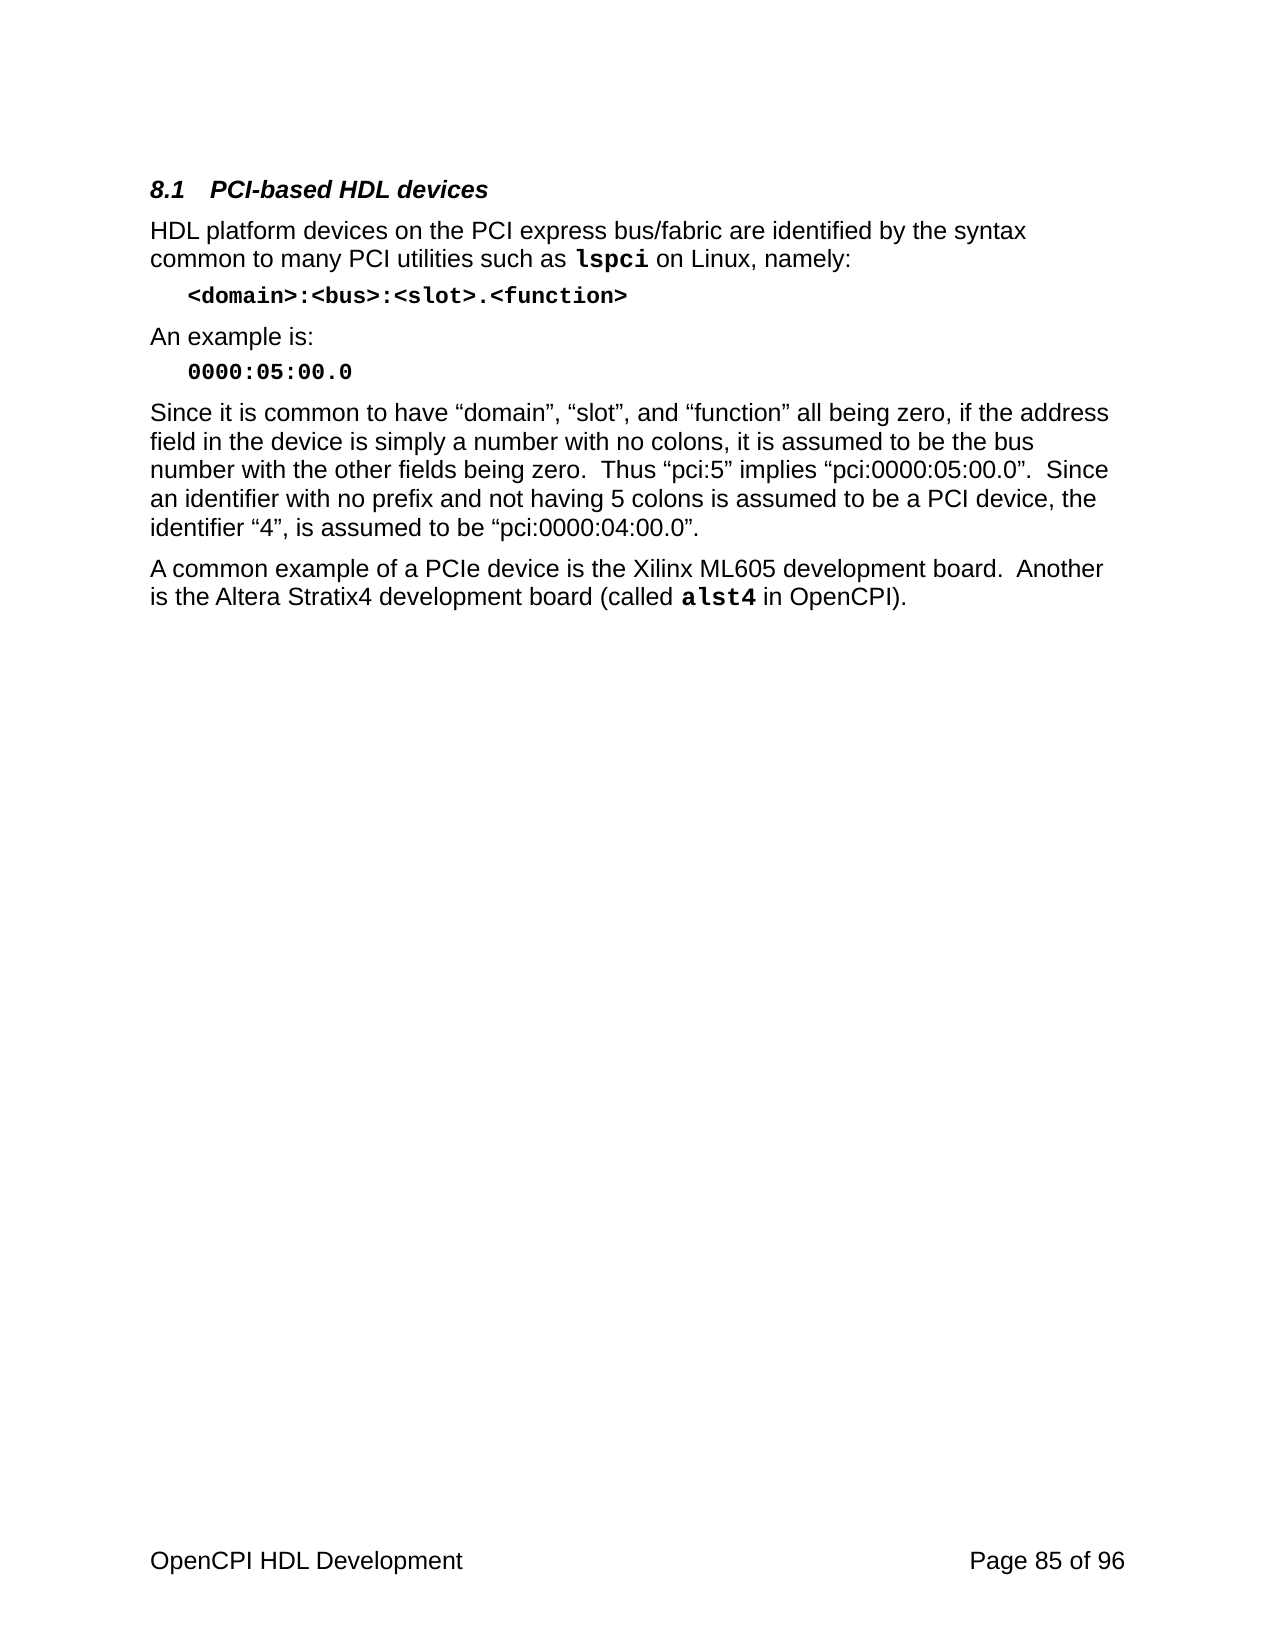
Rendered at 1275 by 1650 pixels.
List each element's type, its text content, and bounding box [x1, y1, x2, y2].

subtitle PCI-based HDL devices [150, 175, 1125, 204]
text 0000:05:00.0 [187, 360, 1125, 386]
text An example is: [150, 322, 1125, 351]
text A common example of a PCIe device is the Xilinx ML605 development board. Another is the Altera Stratix4 development board (called alst4 in OpenCPI). [150, 554, 1125, 613]
text HDL platform devices on the PCI express bus/fabric are identified by the syntax common to many PCI utilities such as lspci on Linux, namely: [150, 216, 1125, 275]
text <domain>:<bus>:<slot>.<function> [187, 284, 1125, 310]
text Since it is common to have “domain”, “slot”, and “function” all being zero, if the address field in the device is simply a number with no colons, it is assumed to be the bus number with the other fields being zero. Thus “pci:5” implies “pci:0000:05:00.0”. Since an identifier with no prefix and not having 5 colons is assumed to be a PCI device, the identifier “4”, is assumed to be “pci:0000:04:00.0”. [150, 398, 1125, 542]
